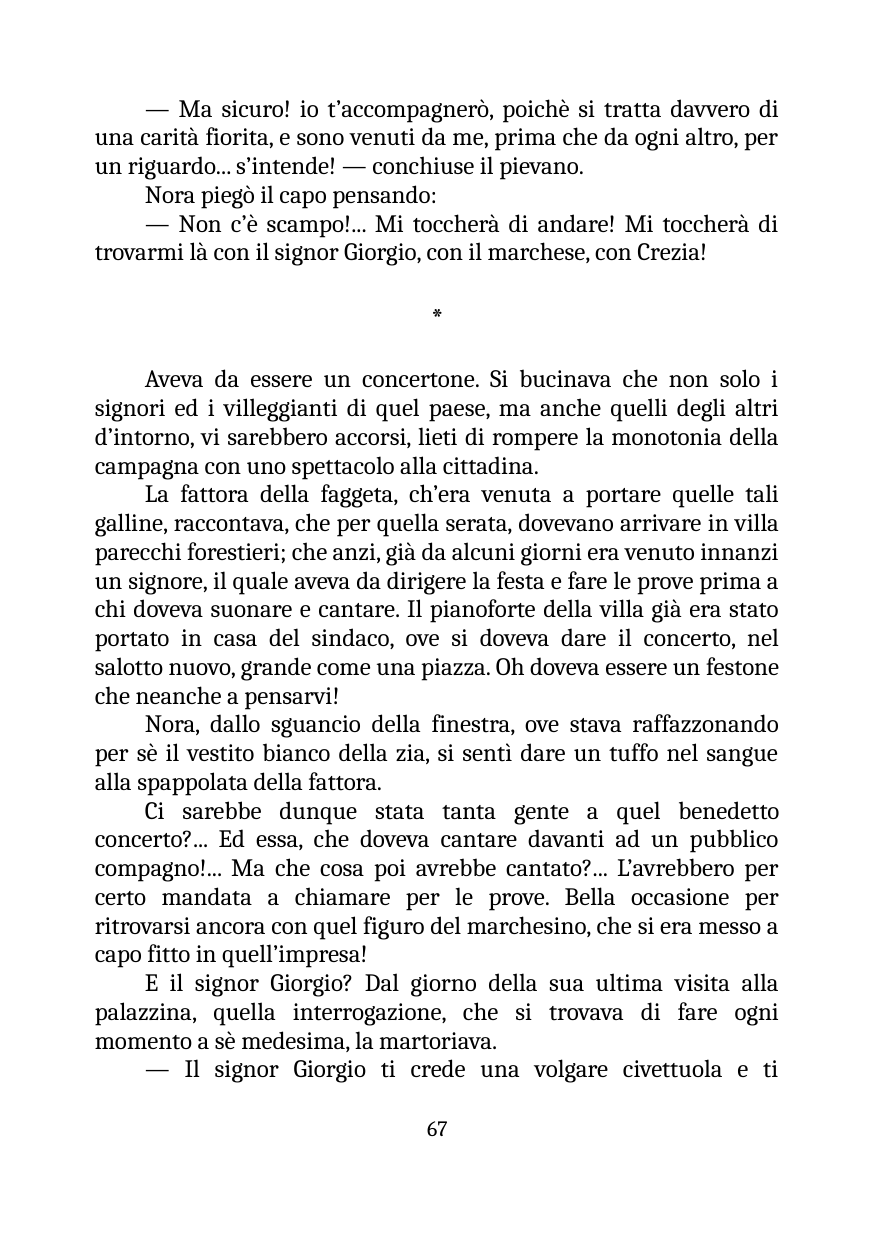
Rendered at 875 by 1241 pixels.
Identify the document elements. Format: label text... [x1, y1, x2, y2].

text La fattora della faggeta, ch’era venuta a portare quelle tali galline, raccontava, che per quella serata, dovevano arrivare in villa parecchi forestieri; che anzi, già da alcuni giorni era venuto innanzi un signore, il quale aveva da dirigere la festa e fare le prove prima a chi doveva suonare e cantare. Il pianoforte della villa già era stato portato in casa del sindaco, ove si doveva dare il concerto, nel salotto nuovo, grande come una piazza. Oh doveva essere un festone che neanche a pensarvi! [94, 480, 779, 710]
text Nora piegò il capo pensando: [94, 181, 779, 209]
text — Il signor Giorgio ti crede una volgare civettuola e ti [94, 1055, 779, 1084]
text — Ma sicuro! io t’accompagnerò, poichè si tratta davvero di una carità fiorita, e sono venuti da me, prima che da ogni altro, per un riguardo... s’intende! — conchiuse il pievano. [94, 94, 779, 181]
text Nora, dallo sguancio della finestra, ove stava raffazzonando per sè il vestito bianco della zia, si sentì dare un tuffo nel sangue alla spappolata della fattora. [94, 710, 779, 797]
text * [94, 302, 779, 336]
text Aveva da essere un concertone. Si bucinava che non solo i signori ed i villeggianti di quel paese, ma anche quelli degli altri d’intorno, vi sarebbero accorsi, lieti di rompere la monotonia della campagna con uno spettacolo alla cittadina. [94, 365, 779, 480]
text Ci sarebbe dunque stata tanta gente a quel benedetto concerto?... Ed essa, che doveva cantare davanti ad un pubblico compagno!... Ma che cosa poi avrebbe cantato?... L’avrebbero per certo mandata a chiamare per le prove. Bella occasione per ritrovarsi ancora con quel figuro del marchesino, che si era messo a capo fitto in quell’impresa! [94, 797, 779, 969]
text — Non c’è scampo!... Mi toccherà di andare! Mi toccherà di trovarmi là con il signor Giorgio, con il marchese, con Crezia! [94, 209, 779, 267]
text E il signor Giorgio? Dal giorno della sua ultima visita alla palazzina, quella interrogazione, che si trovava di fare ogni momento a sè medesima, la martoriava. [94, 969, 779, 1055]
